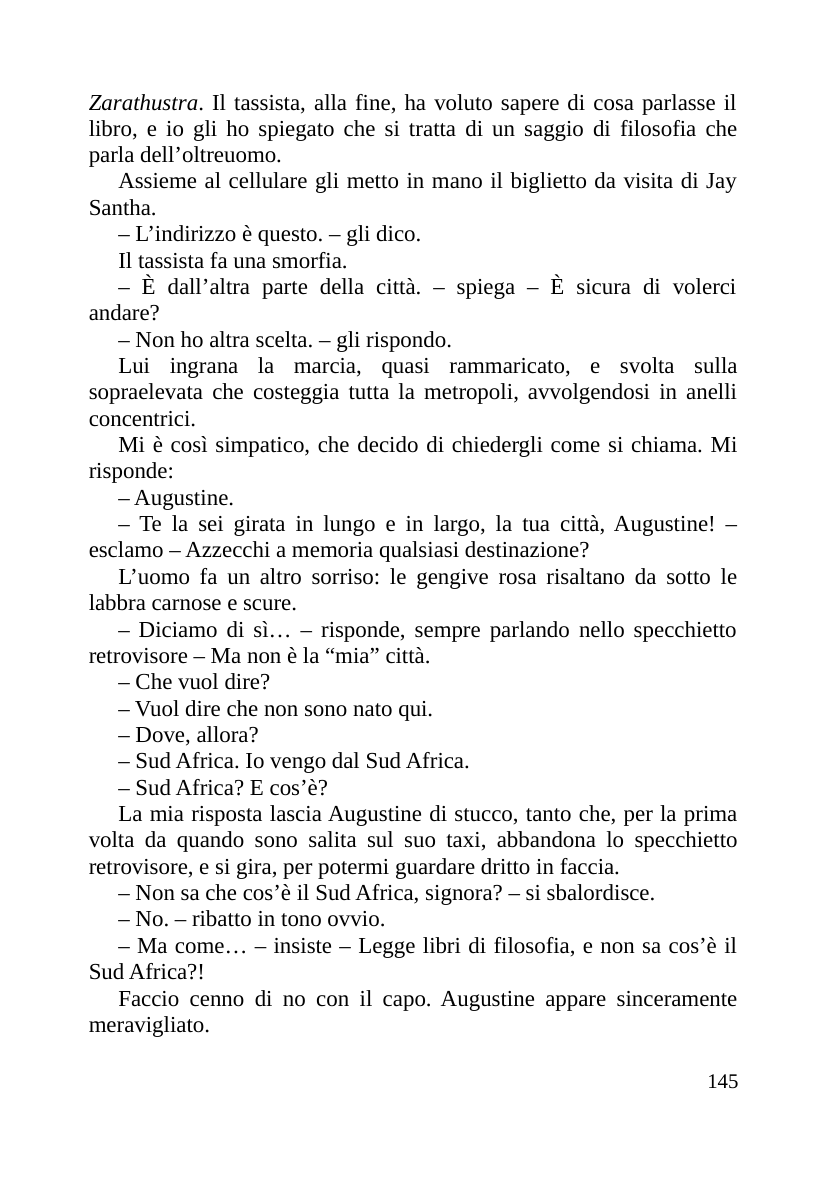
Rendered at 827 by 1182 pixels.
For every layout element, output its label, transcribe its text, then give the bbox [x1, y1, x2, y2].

text – No. – ribatto in tono ovvio. [88, 906, 738, 932]
text – Te la sei girata in lungo e in largo, la tua città, Augustine! – esclamo – Azzecchi a memoria qualsiasi destinazione? [88, 510, 738, 563]
text – L’indirizzo è questo. – gli dico. [88, 220, 738, 247]
text L’uomo fa un altro sorriso: le gengive rosa risaltano da sotto le labbra carnose e scure. [88, 563, 738, 616]
text Lui ingrana la marcia, quasi rammaricato, e svolta sulla sopraelevata che costeggia tutta la metropoli, avvolgendosi in anelli concentrici. [88, 352, 738, 431]
text Faccio cenno di no con il capo. Augustine appare sinceramente meravigliato. [88, 984, 738, 1037]
text – Non ho altra scelta. – gli rispondo. [88, 326, 738, 352]
text – Che vuol dire? [88, 668, 738, 695]
text – Dove, allora? [88, 721, 738, 747]
text Mi è così simpatico, che decido di chiedergli come si chiama. Mi risponde: [88, 431, 738, 484]
text – Vuol dire che non sono nato qui. [88, 695, 738, 721]
text – Augustine. [88, 484, 738, 510]
text – Sud Africa. Io vengo dal Sud Africa. [88, 747, 738, 774]
text La mia risposta lascia Augustine di stucco, tanto che, per la prima volta da quando sono salita sul suo taxi, abbandona lo specchietto retrovisore, e si gira, per potermi guardare dritto in faccia. [88, 800, 738, 879]
text Il tassista fa una smorfia. [88, 247, 738, 273]
text Zarathustra. Il tassista, alla fine, ha voluto sapere di cosa parlasse il libro, e io gli ho spiegato che si tratta di un saggio di filosofia che parla dell’oltreuomo. [88, 88, 738, 168]
text – Non sa che cos’è il Sud Africa, signora? – si sbalordisce. [88, 879, 738, 906]
text – Diciamo di sì… – risponde, sempre parlando nello specchietto retrovisore – Ma non è la “mia” città. [88, 616, 738, 668]
text Assieme al cellulare gli metto in mano il biglietto da visita di Jay Santha. [88, 168, 738, 220]
text – È dall’altra parte della città. – spiega – È sicura di volerci andare? [88, 273, 738, 326]
text – Ma come… – insiste – Legge libri di filosofia, e non sa cos’è il Sud Africa?! [88, 932, 738, 984]
text – Sud Africa? E cos’è? [88, 774, 738, 800]
